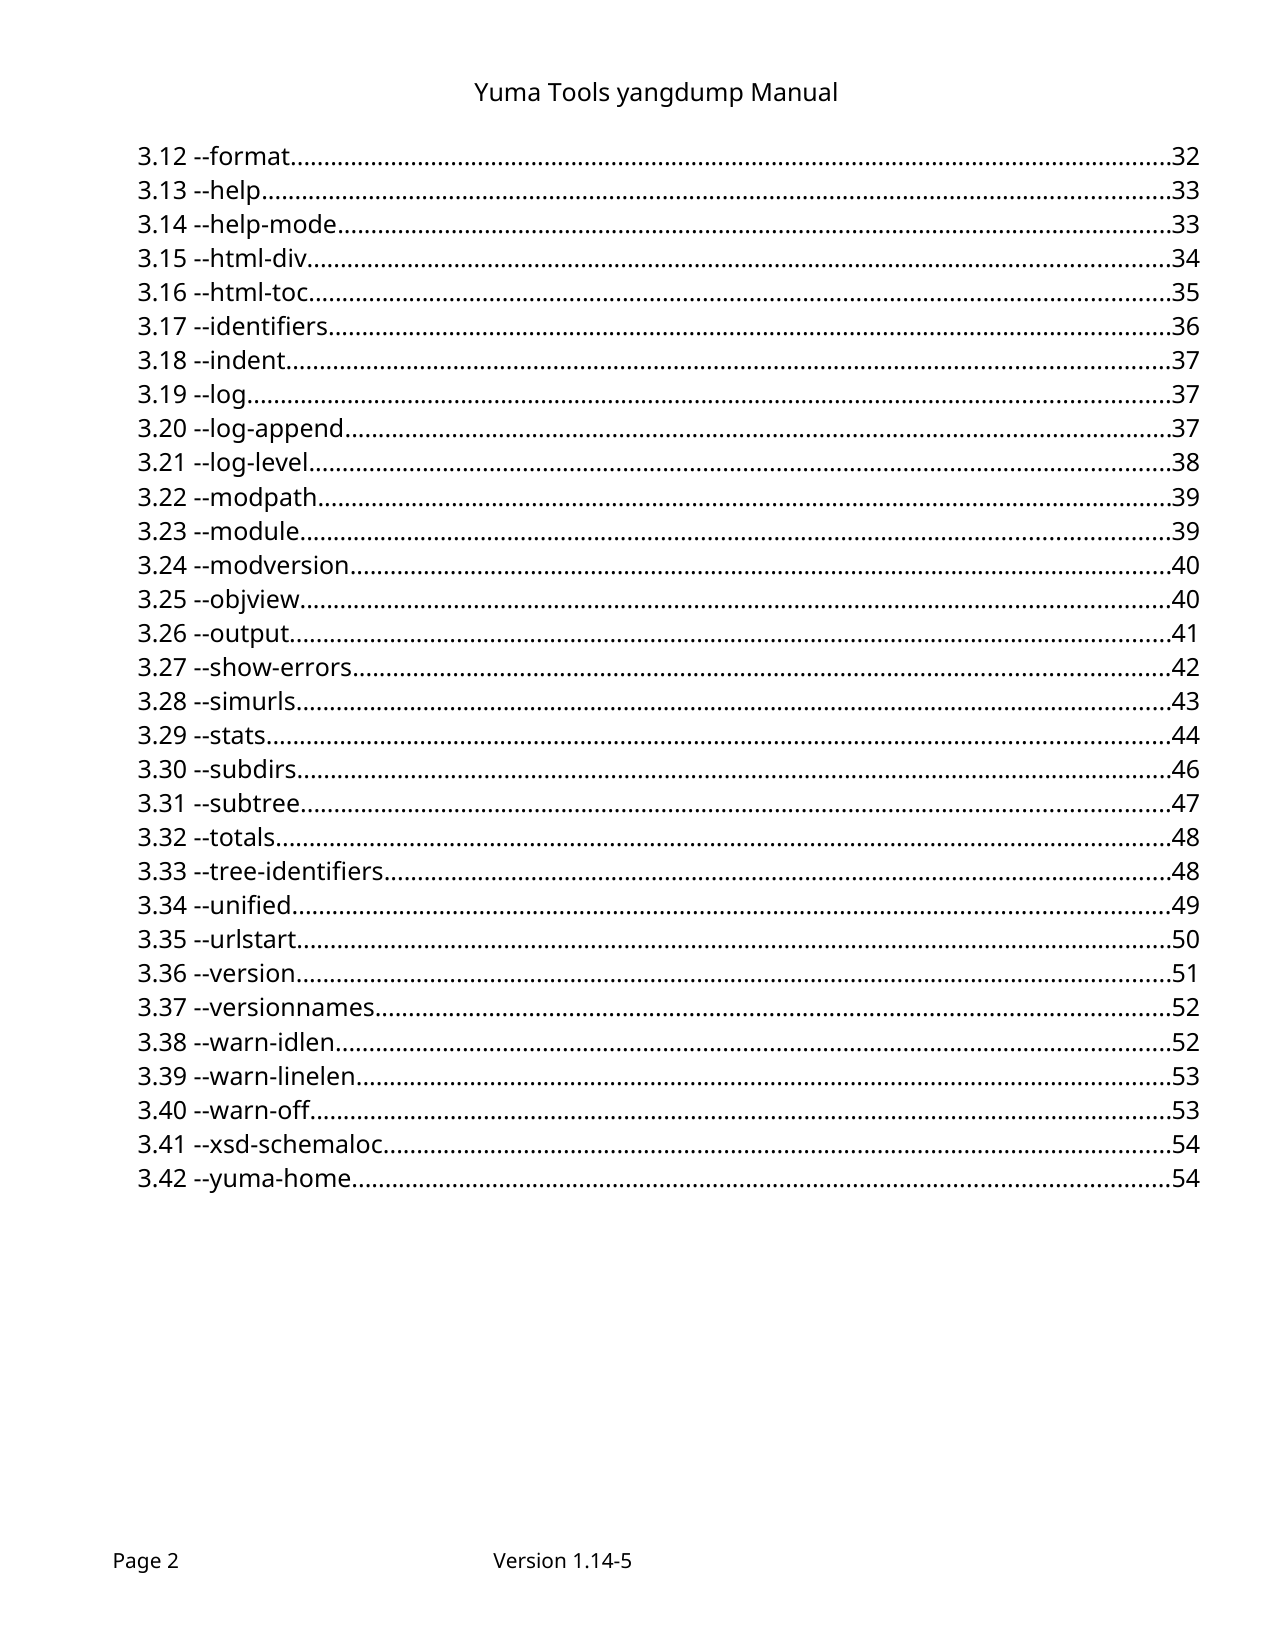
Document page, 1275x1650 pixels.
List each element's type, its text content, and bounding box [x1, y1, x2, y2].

text 3.26 --output 41 [137, 615, 1200, 649]
text 3.28 --simurls 43 [137, 683, 1200, 718]
text 3.38 --warn-idlen 52 [137, 1024, 1200, 1058]
text 3.29 --stats 44 [137, 718, 1200, 752]
text 3.33 --tree-identifiers 48 [137, 854, 1200, 888]
text 3.27 --show-errors 42 [137, 649, 1200, 683]
text 3.15 --html-div 34 [137, 241, 1200, 275]
text 3.20 --log-append 37 [137, 411, 1200, 445]
text 3.22 --modpath 39 [137, 479, 1200, 513]
text 3.16 --html-toc 35 [137, 275, 1200, 309]
text 3.42 --yuma-home 54 [137, 1160, 1200, 1194]
text 3.18 --indent 37 [137, 343, 1200, 377]
text 3.36 --version 51 [137, 956, 1200, 990]
text 3.19 --log 37 [137, 377, 1200, 411]
text 3.39 --warn-linelen 53 [137, 1058, 1200, 1092]
text 3.12 --format 32 [137, 138, 1200, 173]
text 3.35 --urlstart 50 [137, 922, 1200, 956]
text 3.32 --totals 48 [137, 820, 1200, 854]
text 3.23 --module 39 [137, 513, 1200, 547]
text 3.25 --objview 40 [137, 581, 1200, 615]
text 3.37 --versionnames 52 [137, 990, 1200, 1024]
text 3.34 --unified 49 [137, 888, 1200, 922]
text 3.31 --subtree 47 [137, 786, 1200, 820]
text 3.13 --help 33 [137, 173, 1200, 207]
text 3.24 --modversion 40 [137, 547, 1200, 581]
text 3.14 --help-mode 33 [137, 207, 1200, 241]
text 3.17 --identifiers 36 [137, 309, 1200, 343]
text 3.41 --xsd-schemaloc 54 [137, 1126, 1200, 1160]
text 3.40 --warn-off 53 [137, 1092, 1200, 1126]
text 3.30 --subdirs 46 [137, 752, 1200, 786]
text 3.21 --log-level 38 [137, 445, 1200, 479]
